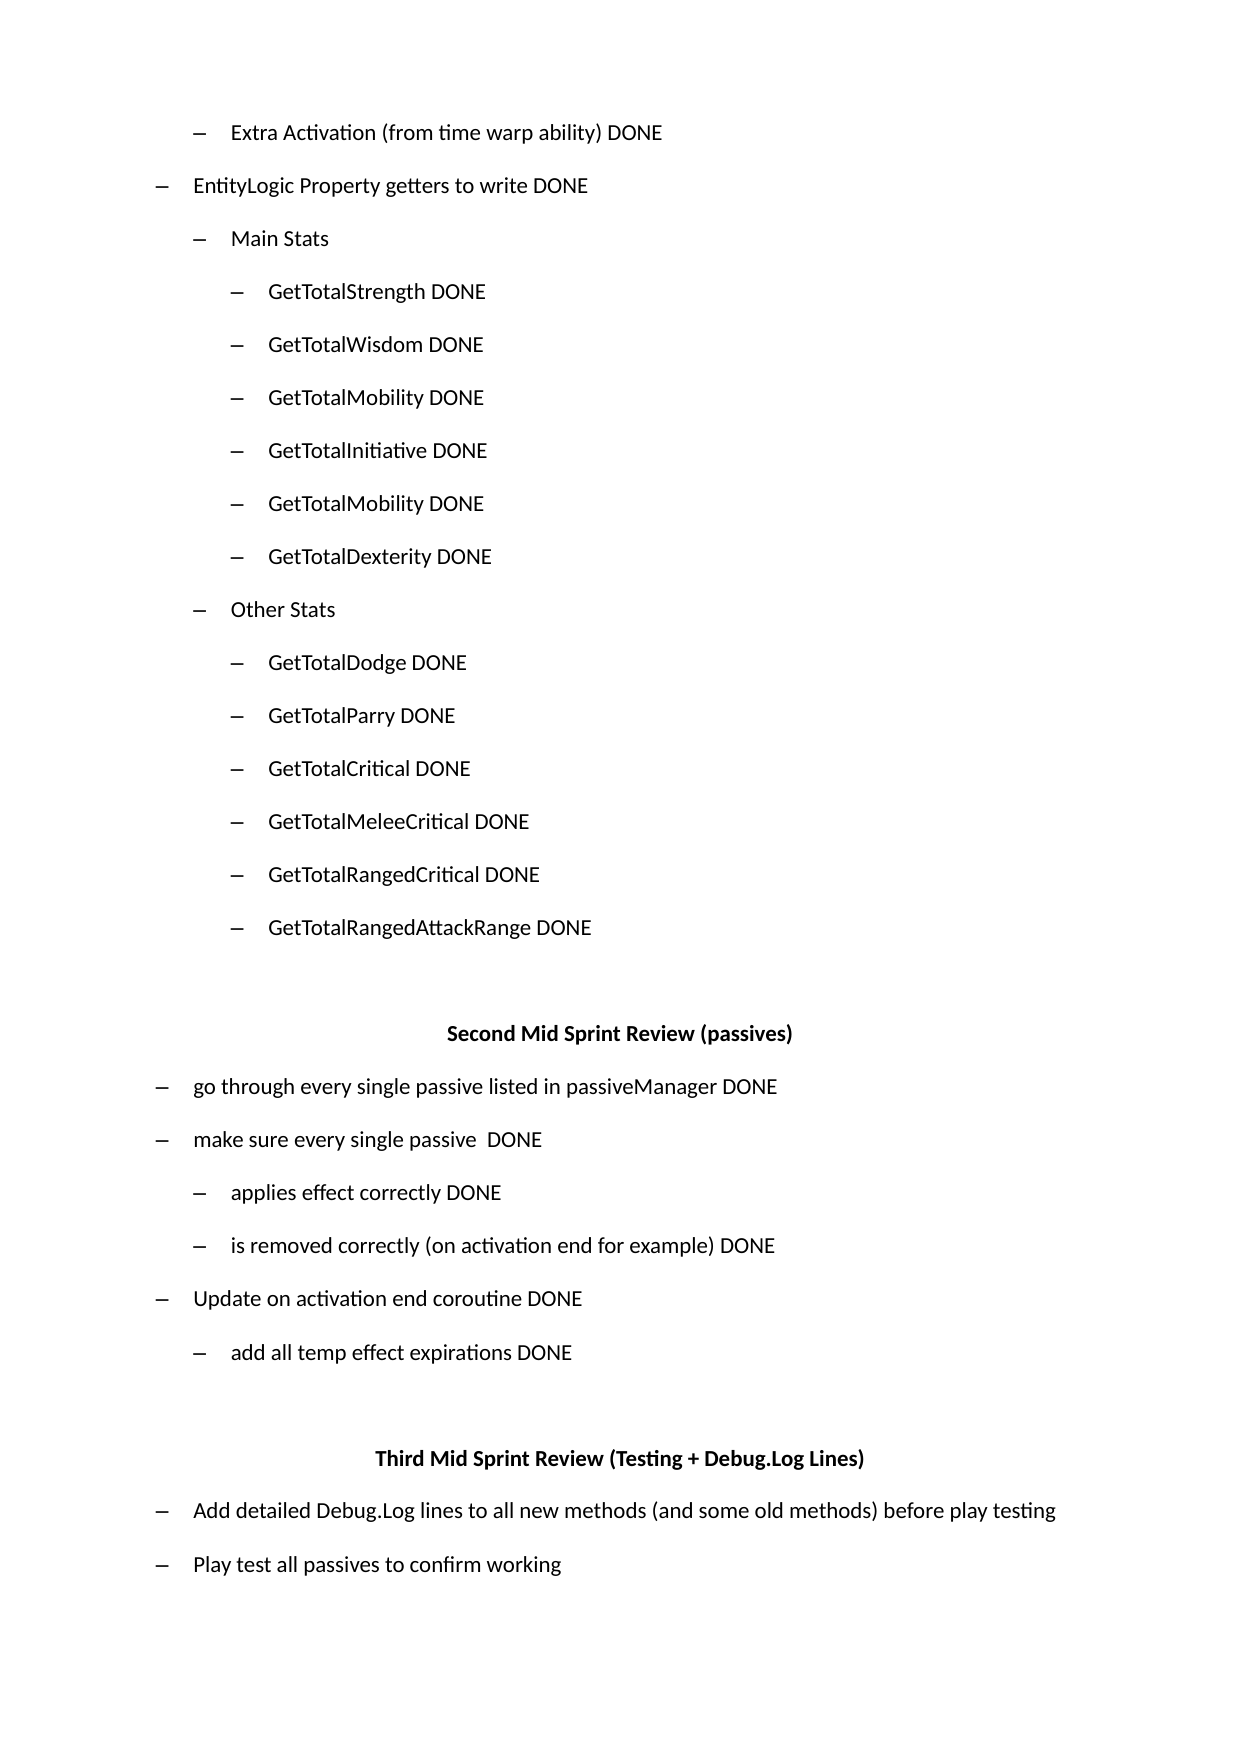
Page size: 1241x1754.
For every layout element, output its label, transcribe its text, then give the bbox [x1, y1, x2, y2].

text Second Mid Sprint Review (passives) [118, 1019, 1122, 1047]
list go through every single passive listed in passiveManager DONE [156, 1072, 1122, 1101]
list GetTotalCritical DONE [231, 754, 1122, 782]
list GetTotalRangedCritical DONE [231, 860, 1122, 888]
list Main Stats [193, 224, 1122, 252]
list GetTotalWisdom DONE [231, 330, 1122, 358]
list Play test all passives to confirm working [156, 1550, 1122, 1578]
list add all temp effect expirations DONE [193, 1338, 1122, 1366]
list Update on activation end coroutine DONE [156, 1284, 1122, 1313]
list EntityLogic Property getters to write DONE [156, 171, 1122, 199]
list GetTotalInitiative DONE [231, 436, 1122, 464]
list Other Stats [193, 595, 1122, 623]
text Third Mid Sprint Review (Testing + Debug.Log Lines) [118, 1444, 1122, 1472]
list make sure every single passive DONE [156, 1126, 1122, 1153]
list GetTotalParry DONE [231, 701, 1122, 729]
list GetTotalRangedAttackRange DONE [231, 913, 1122, 941]
list GetTotalMeleeCritical DONE [231, 807, 1122, 835]
list Extra Activation (from time warp ability) DONE [193, 118, 1122, 146]
list GetTotalMobility DONE [231, 489, 1122, 517]
list applies effect correctly DONE [193, 1178, 1122, 1207]
list GetTotalDexterity DONE [231, 542, 1122, 570]
list GetTotalStrength DONE [231, 277, 1122, 305]
list GetTotalMobility DONE [231, 383, 1122, 411]
list is removed correctly (on activation end for example) DONE [193, 1232, 1122, 1259]
list Add detailed Debug.Log lines to all new methods (and some old methods) before play testing [156, 1497, 1122, 1525]
list GetTotalDodge DONE [231, 648, 1122, 676]
